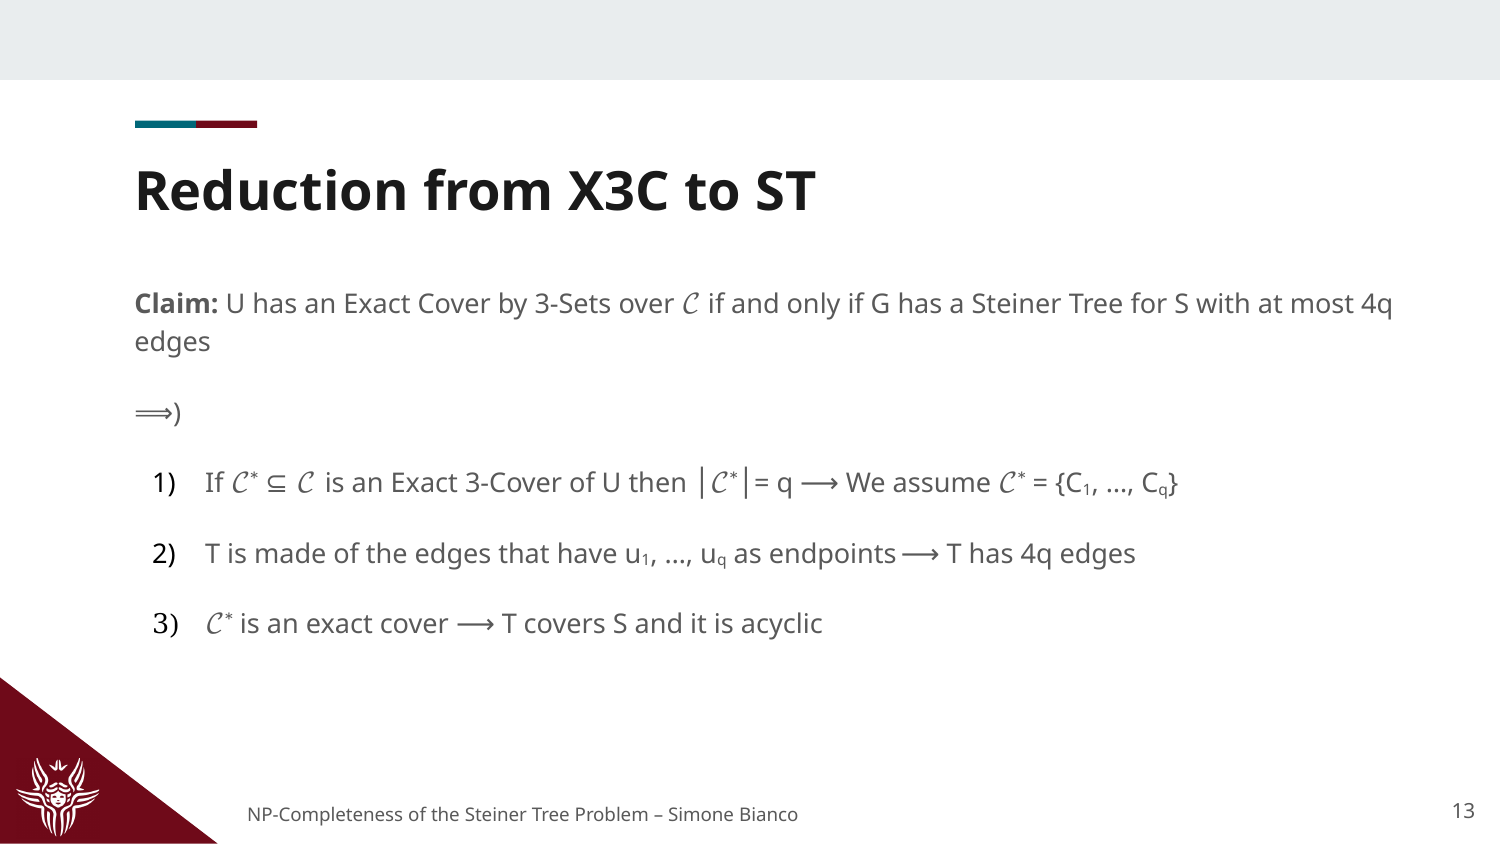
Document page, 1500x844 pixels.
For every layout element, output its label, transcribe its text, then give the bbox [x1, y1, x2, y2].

picture [16, 758, 100, 839]
subtitle NP-Completeness of the Steiner Tree Problem – Simone Bianco [232, 783, 1193, 839]
slide_number [1400, 779, 1491, 844]
list Claim: U has an Exact Cover by 3-Sets over 𝒞 if and only if G has a Steiner Tree for S with at most 4q edges ⟹) If 𝒞* ⊆ 𝒞 is an Exact 3-Cover of U then │𝒞*│= q ⟶ We assume 𝒞* = {C1, …, Cq} T is made of the edges that have u1, …, uq as endpoints ⟶ T has 4q edges 𝒞* is an exact cover ⟶ T covers S and it is acyclic [119, 267, 1418, 638]
title Reduction from X3C to ST [119, 141, 1381, 230]
